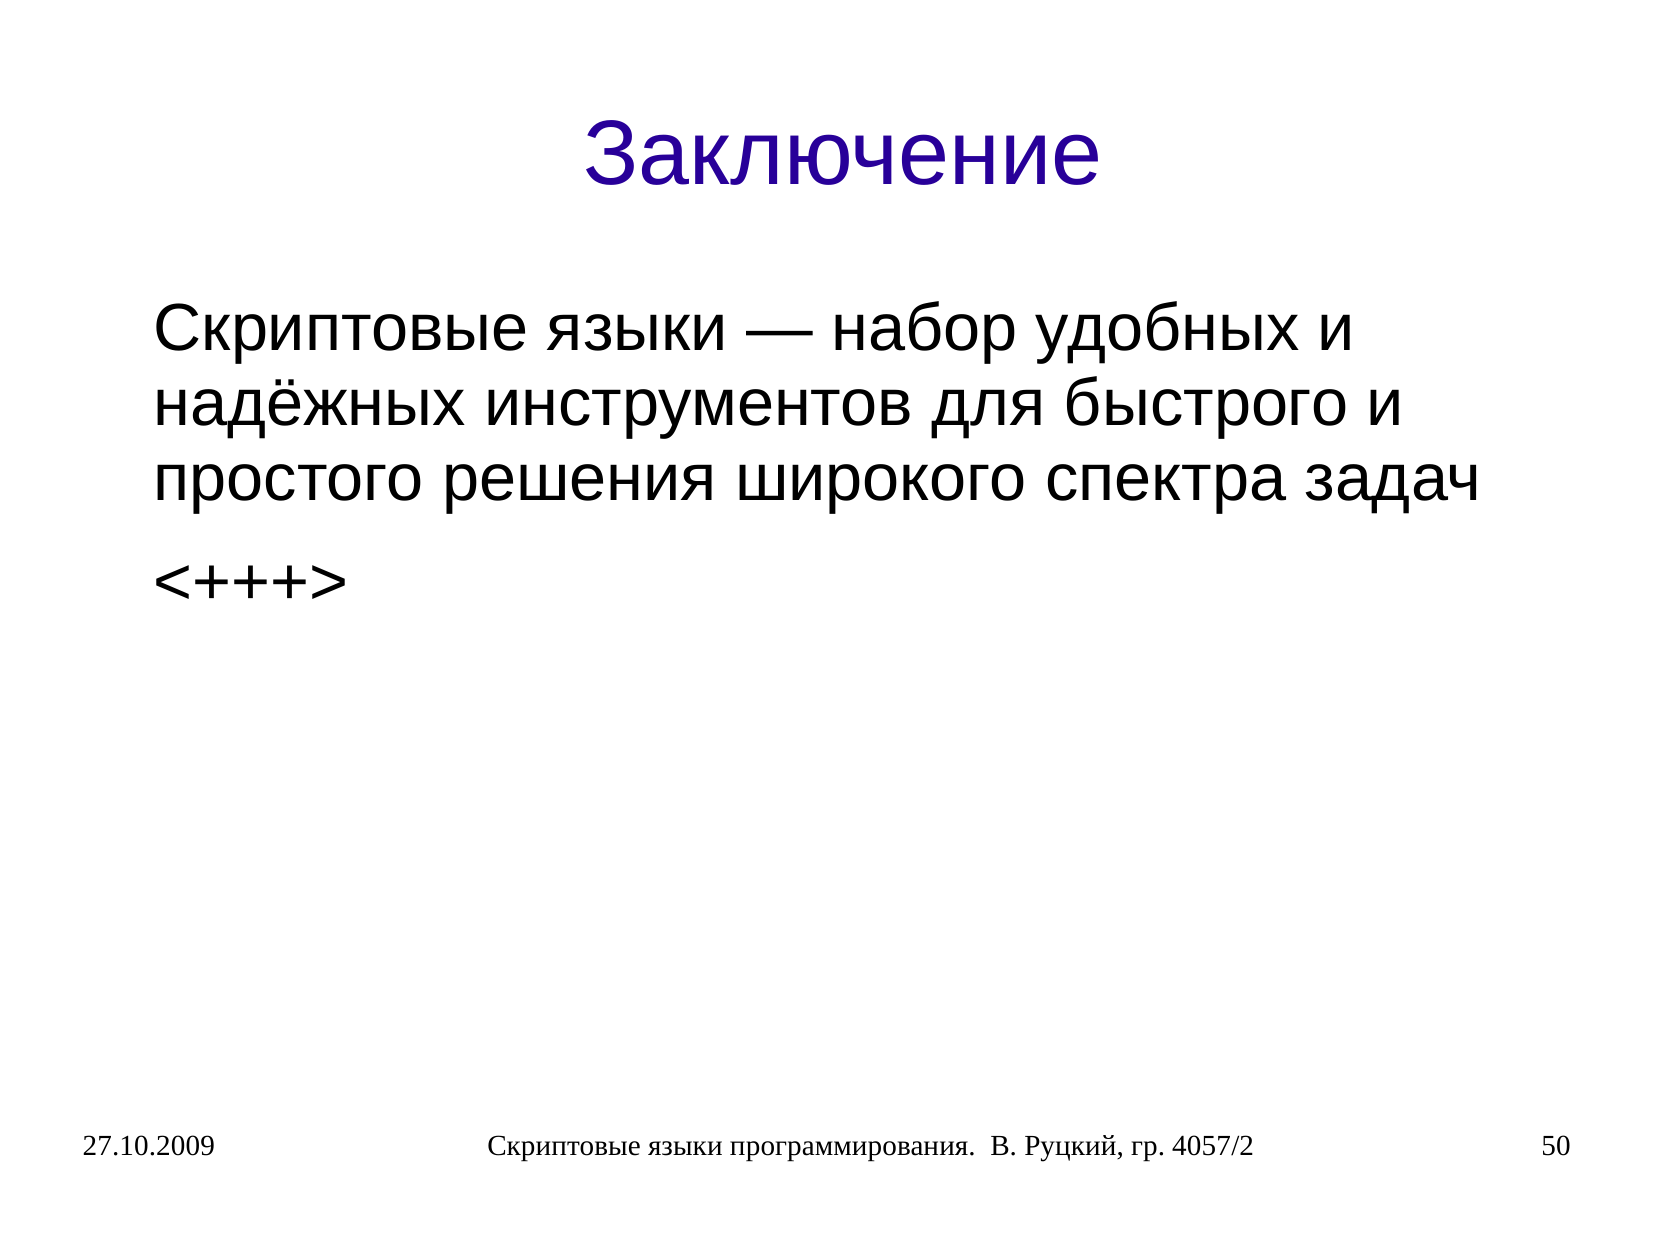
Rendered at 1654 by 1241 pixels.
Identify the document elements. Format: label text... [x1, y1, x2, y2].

title Заключение [82, 49, 1571, 257]
list Скриптовые языки — набор удобныx и надёжныx инструментов для быстрого и простого решения широкого спектра задач <+++> [82, 290, 1571, 1109]
